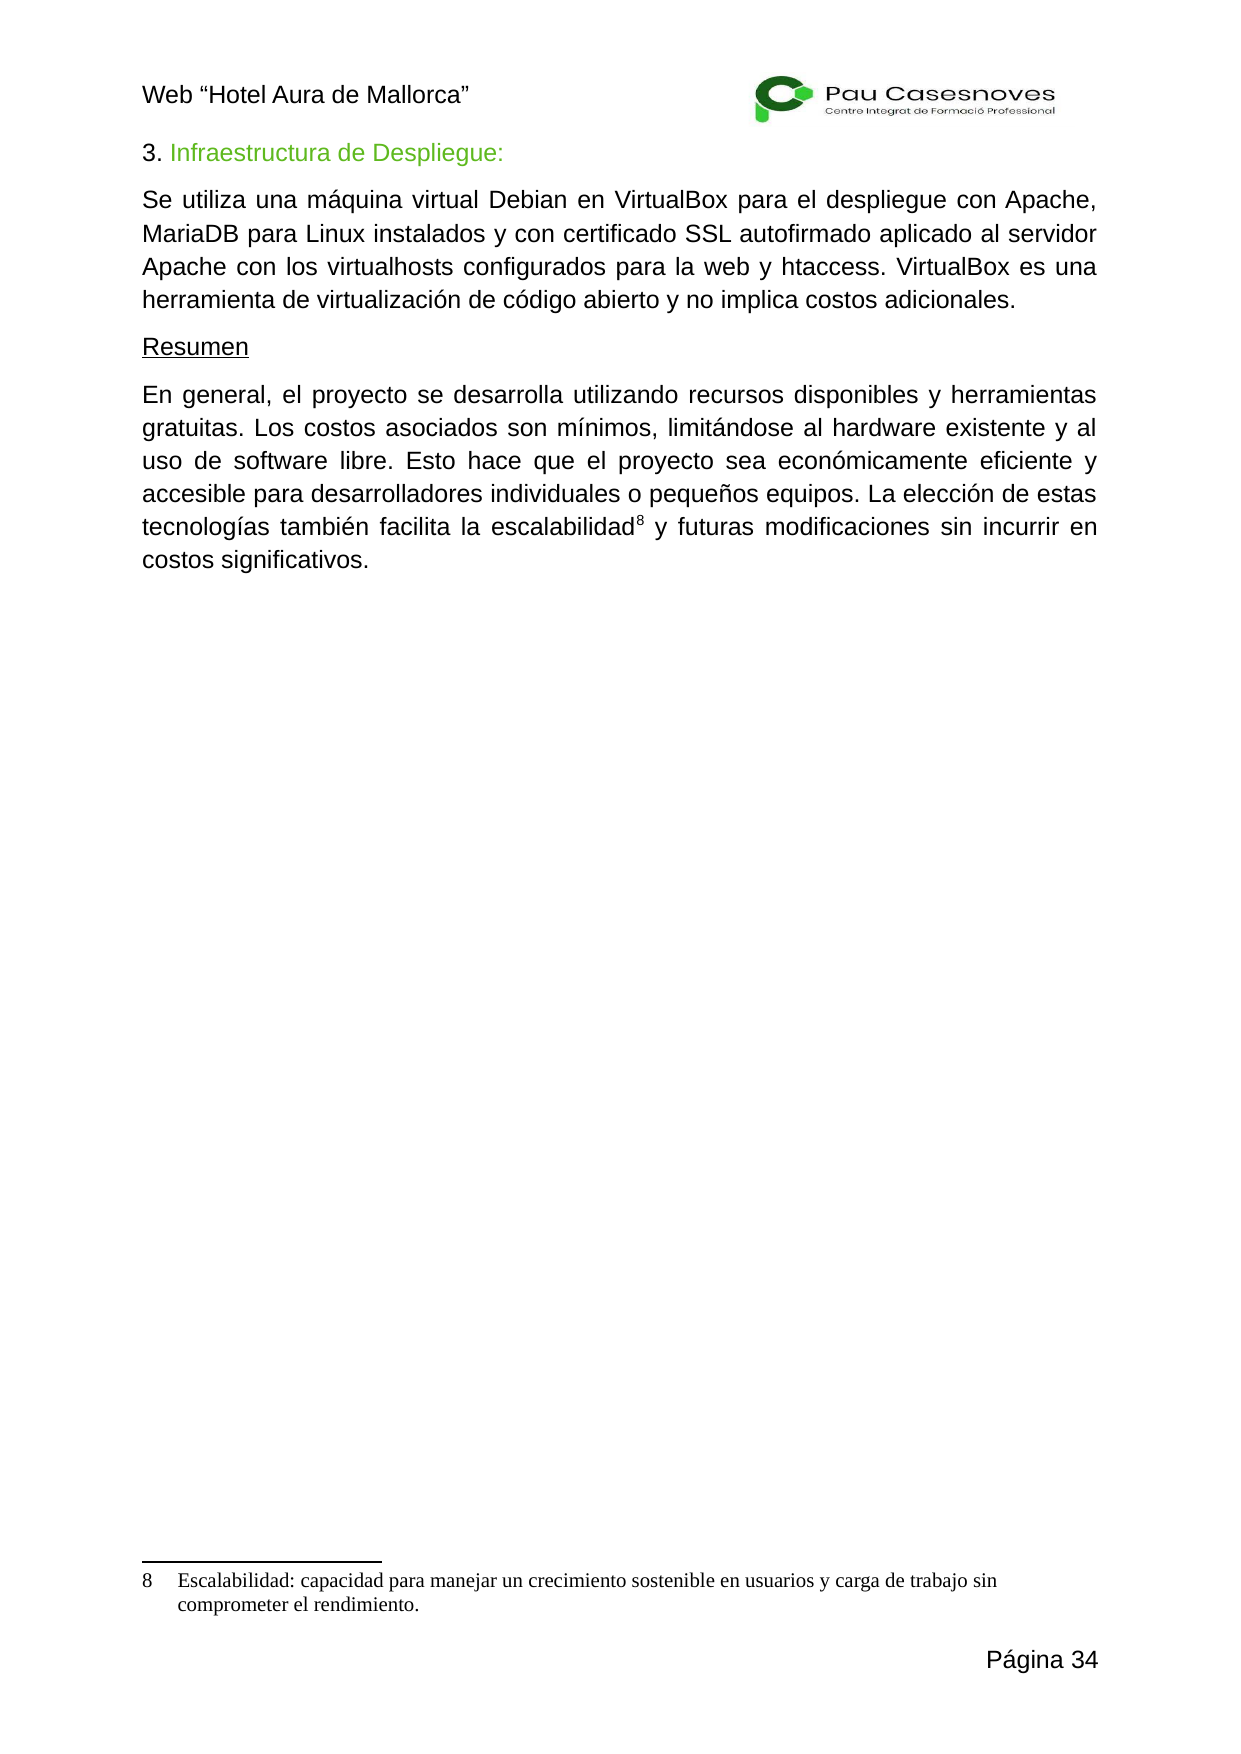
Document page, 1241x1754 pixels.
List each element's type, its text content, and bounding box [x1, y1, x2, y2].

picture [748, 72, 1075, 127]
text Se utiliza una máquina virtual Debian en VirtualBox para el despliegue con Apache, MariaDB para Linux instalados y con certificado SSL autofirmado aplicado al servidor Apache con los virtualhosts configurados para la web y htaccess. VirtualBox es una herramienta de virtualización de código abierto y no implica costos adicionales. [142, 186, 1098, 313]
text 3. Infraestructura de Despliegue: [142, 138, 1098, 167]
text En general, el proyecto se desarrolla utilizando recursos disponibles y herramientas gratuitas. Los costos asociados son mínimos, limitándose al hardware existente y al uso de software libre. Esto hace que el proyecto sea económicamente eficiente y accesible para desarrolladores individuales o pequeños equipos. La elección de estas tecnologías también facilita la escalabilidad y futuras modificaciones sin incurrir en costos significativos. [142, 380, 1098, 574]
text Escalabilidad: capacidad para manejar un crecimiento sostenible en usuarios y carga de trabajo sin comprometer el rendimiento. [142, 1568, 1098, 1616]
text Resumen [142, 332, 1098, 361]
